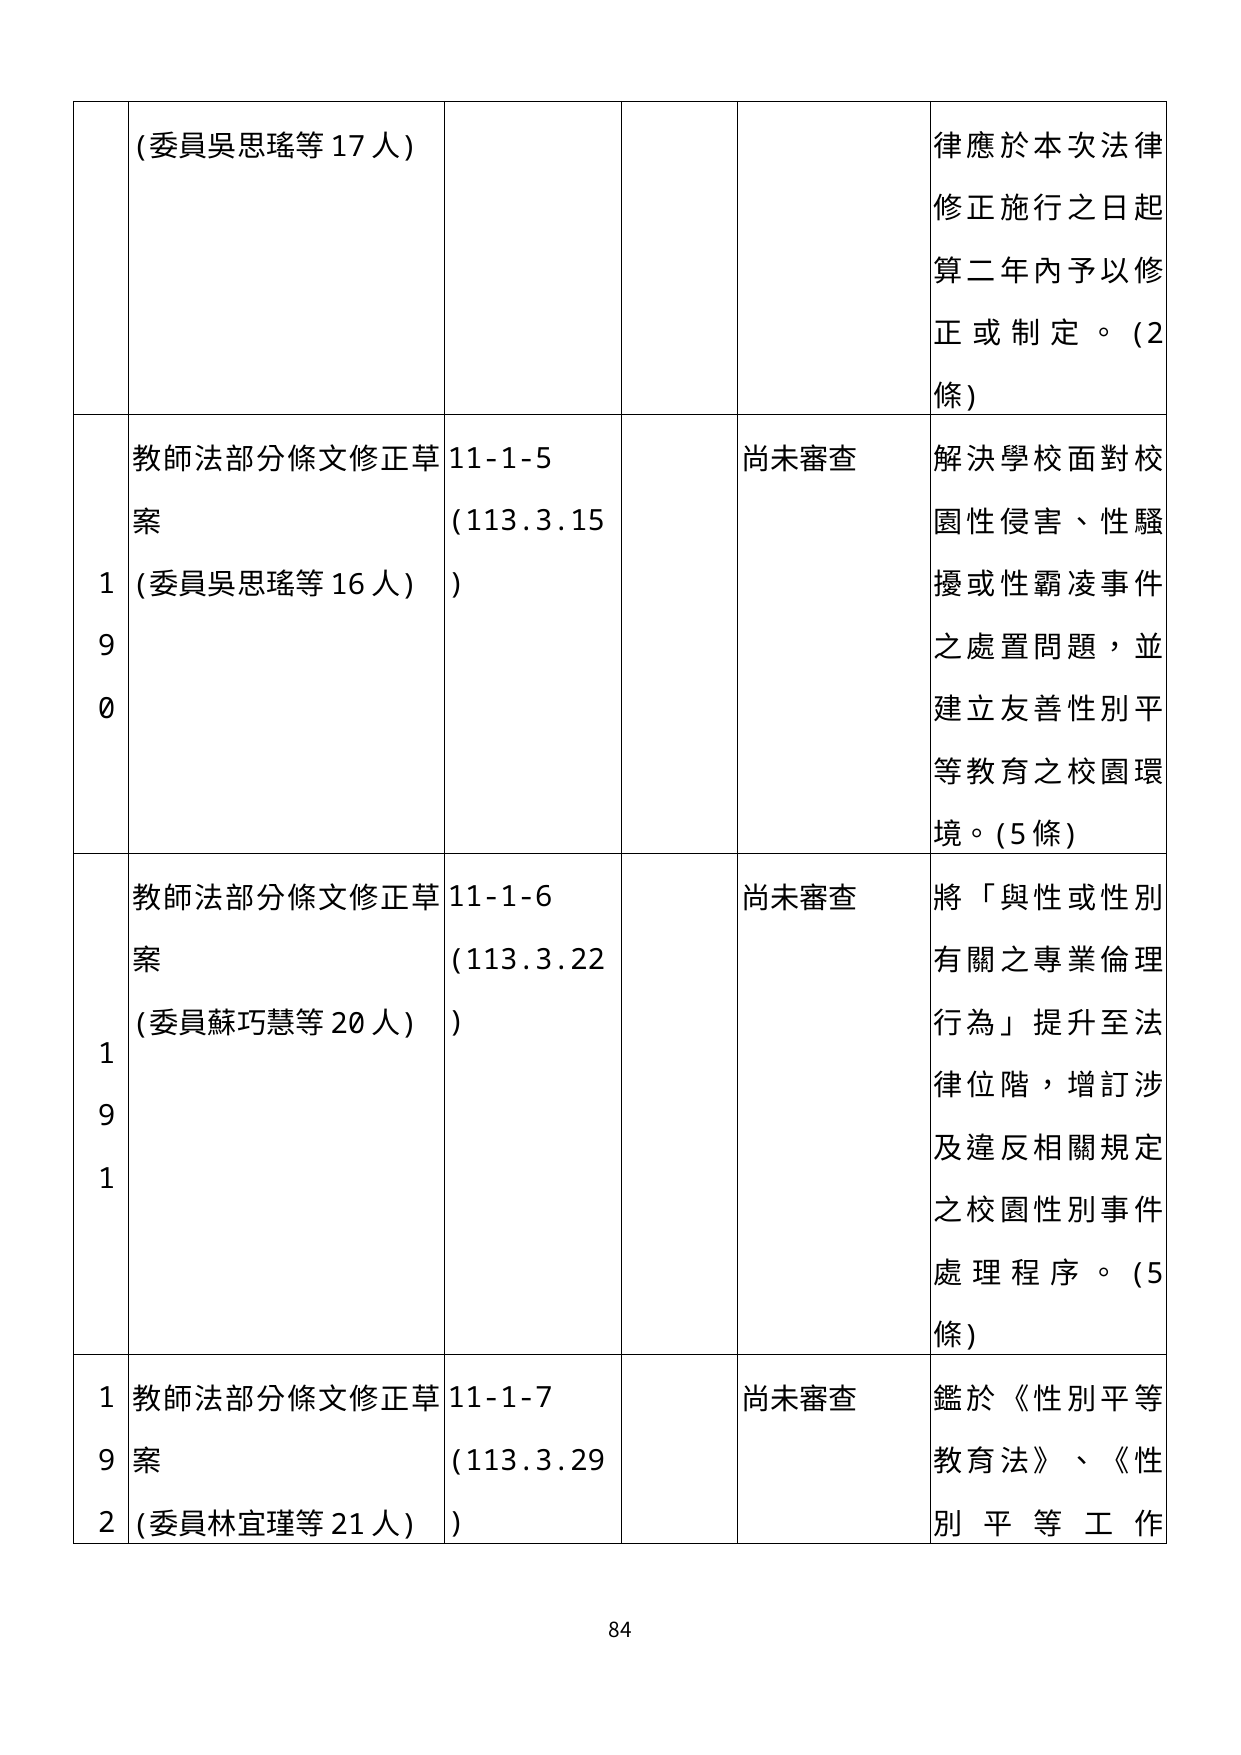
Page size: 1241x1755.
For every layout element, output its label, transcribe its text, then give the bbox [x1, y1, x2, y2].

table_cell 將「與性或性別有關之專業倫理行為」提升至法律位階，增訂涉及違反相關規定之校園性別事件處理程序。(5條) [931, 854, 1166, 1354]
table_cell 教師法部分條文修正草案 (委員林宜瑾等21人) [129, 1355, 444, 1542]
table_cell 尚未審查 [738, 854, 930, 1354]
table_cell 11-1-6 (113.3.22) [445, 854, 621, 1354]
table_cell [622, 1355, 737, 1542]
table_cell [74, 102, 128, 414]
table_cell [738, 102, 930, 414]
table_cell [74, 415, 128, 853]
table_cell 教師法部分條文修正草案 (委員蘇巧慧等20人) [129, 854, 444, 1354]
table_cell 教師法部分條文修正草案 (委員吳思瑤等16人) [129, 415, 444, 853]
table_cell 11-1-7 (113.3.29) [445, 1355, 621, 1542]
table_cell [622, 102, 737, 414]
table_cell [74, 1355, 128, 1542]
table_cell 鑑於《性別平等教育法》、《性別平等工作 [931, 1355, 1166, 1542]
table_cell [445, 102, 621, 414]
table_cell 尚未審查 [738, 1355, 930, 1542]
table_cell 11-1-5 (113.3.15) [445, 415, 621, 853]
table_cell (委員吳思瑤等17人) [129, 102, 444, 414]
table_cell 尚未審查 [738, 415, 930, 853]
table_cell [74, 854, 128, 1354]
table_cell 律應於本次法律修正施行之日起算二年內予以修正或制定。(2條) [931, 102, 1166, 414]
table_cell 解決學校面對校園性侵害、性騷擾或性霸凌事件之處置問題，並建立友善性別平等教育之校園環境。(5條) [931, 415, 1166, 853]
table_cell [622, 854, 737, 1354]
table_cell [622, 415, 737, 853]
